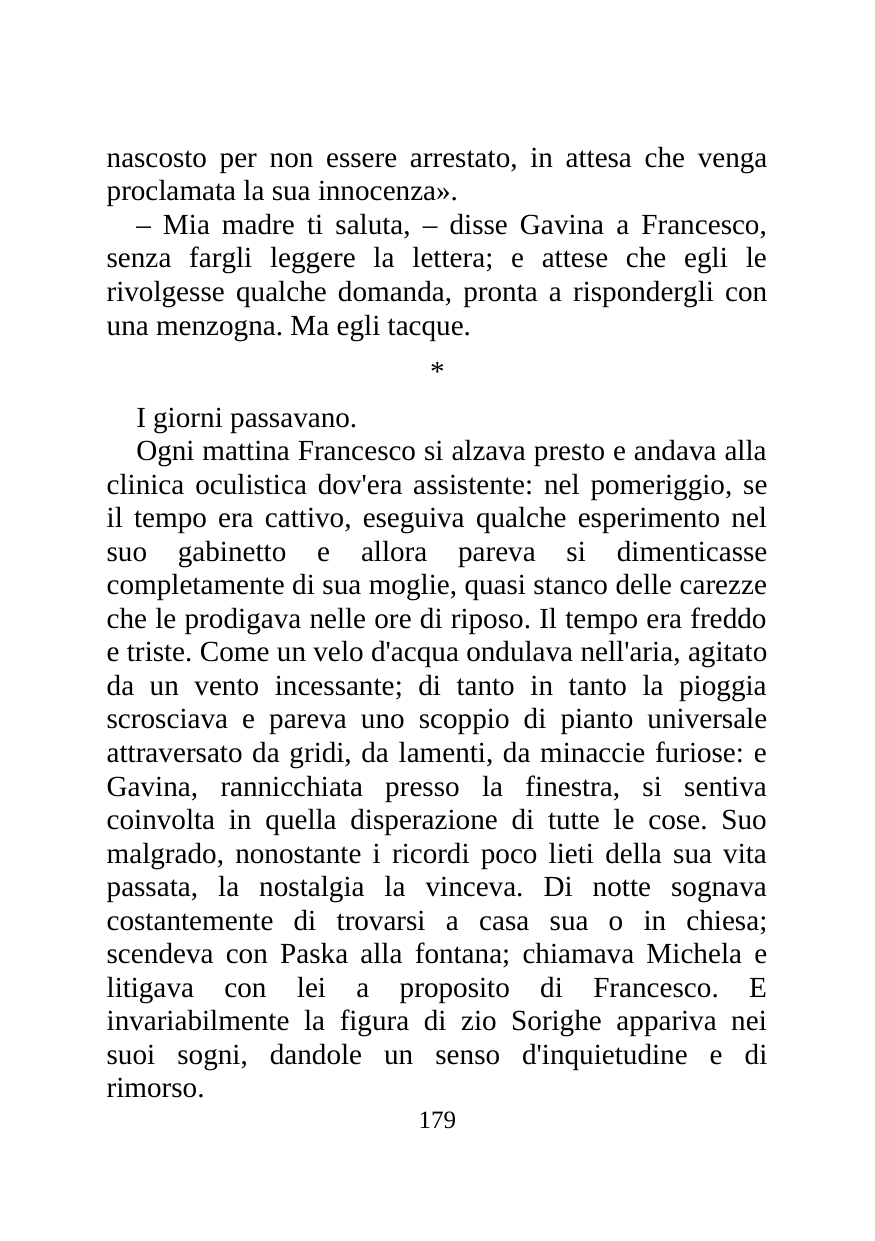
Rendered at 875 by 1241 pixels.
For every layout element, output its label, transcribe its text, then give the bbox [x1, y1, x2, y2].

text * [106, 354, 768, 387]
text nascosto per non essere arrestato, in attesa che venga proclamata la sua innocenza». [106, 140, 768, 207]
text Ogni mattina Francesco si alzava presto e andava alla clinica oculistica dov'era assistente: nel pomeriggio, se il tempo era cattivo, eseguiva qualche esperimento nel suo gabinetto e allora pareva si dimenticasse completamente di sua moglie, quasi stanco delle carezze che le prodigava nelle ore di riposo. Il tempo era freddo e triste. Come un velo d'acqua ondulava nell'aria, agitato da un vento incessante; di tanto in tanto la pioggia scrosciava e pareva uno scoppio di pianto universale attraversato da gridi, da lamenti, da minaccie furiose: e Gavina, rannicchiata presso la finestra, si sentiva coinvolta in quella disperazione di tutte le cose. Suo malgrado, nonostante i ricordi poco lieti della sua vita passata, la nostalgia la vinceva. Di notte sognava costantemente di trovarsi a casa sua o in chiesa; scendeva con Paska alla fontana; chiamava Michela e litigava con lei a proposito di Francesco. E invariabilmente la figura di zio Sorighe appariva nei suoi sogni, dandole un senso d'inquietudine e di rimorso. [106, 433, 768, 1104]
text – Mia madre ti saluta, – disse Gavina a Francesco, senza fargli leggere la lettera; e attese che egli le rivolgesse qualche domanda, pronta a rispondergli con una menzogna. Ma egli tacque. [106, 207, 768, 341]
text I giorni passavano. [106, 400, 768, 433]
